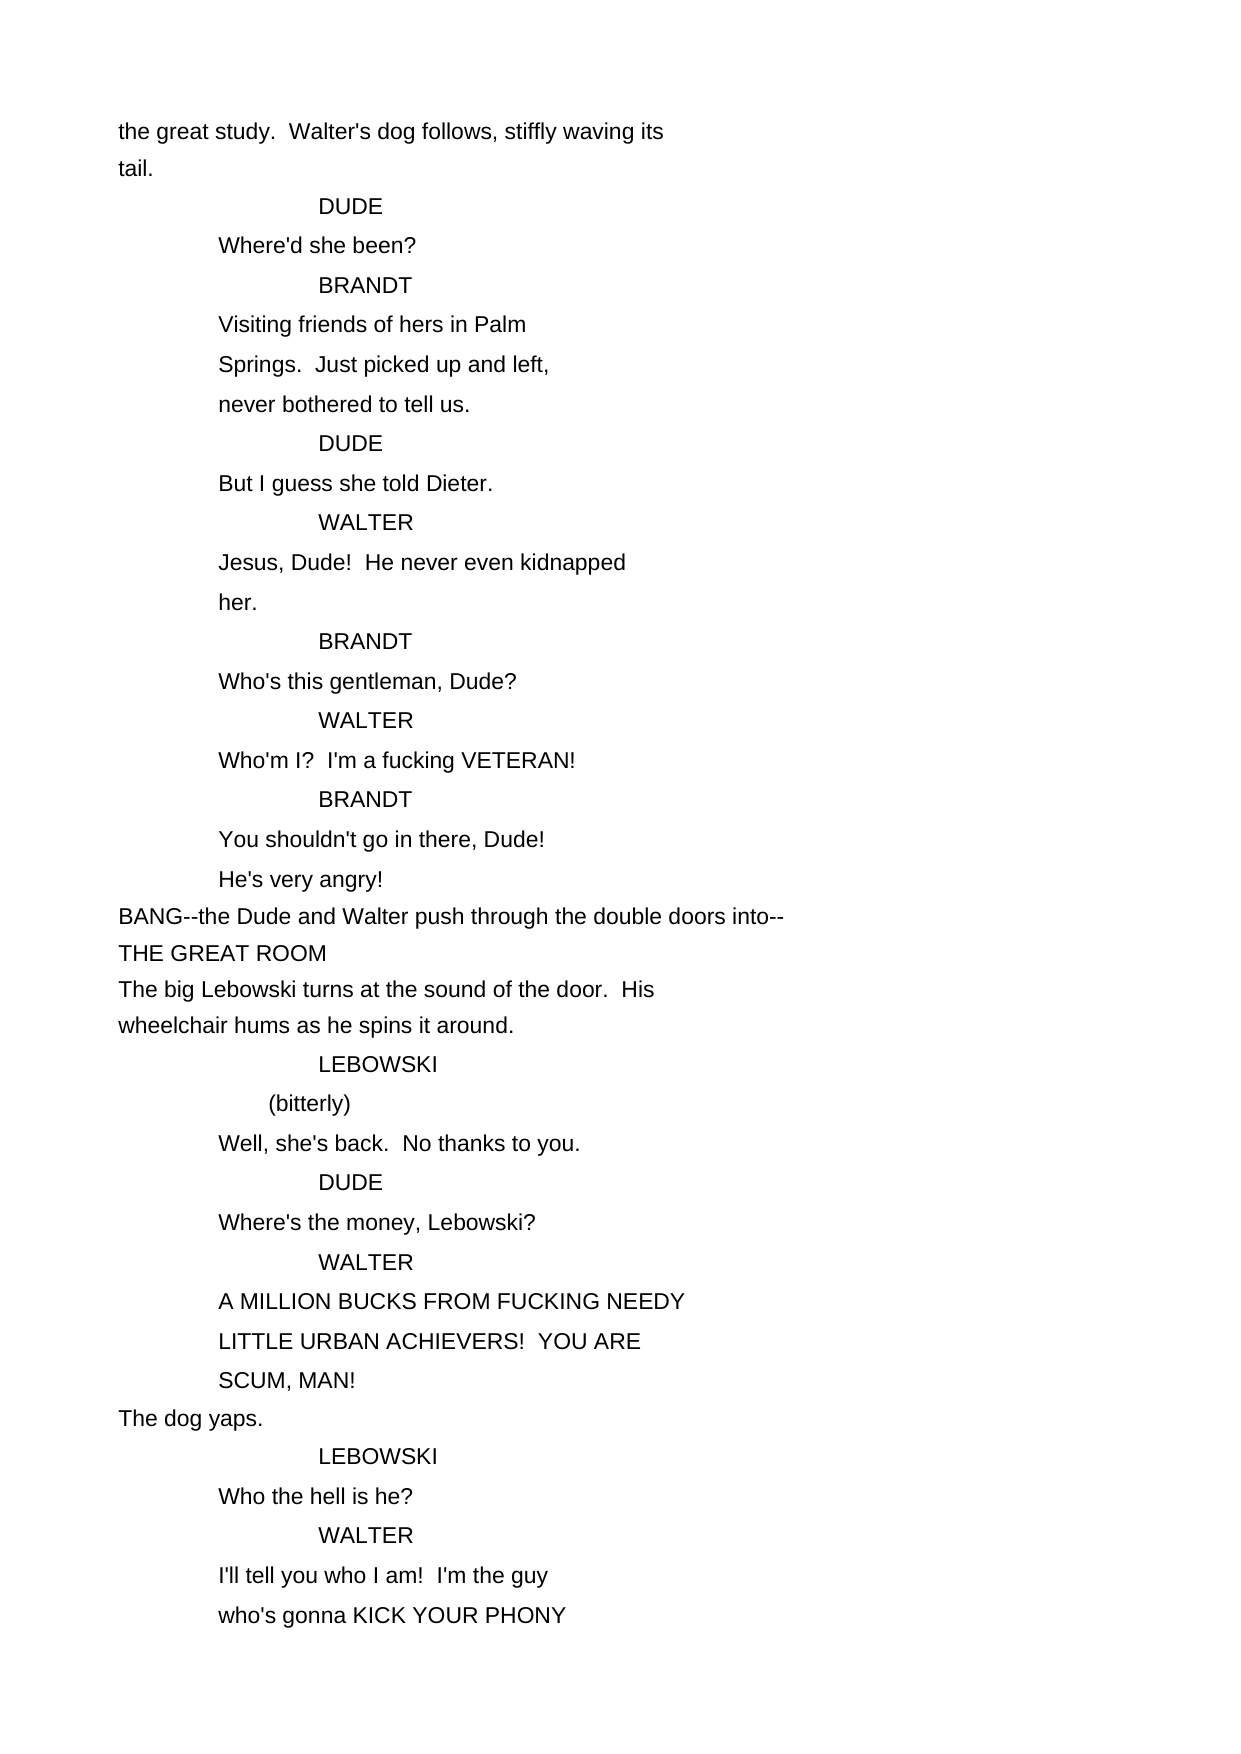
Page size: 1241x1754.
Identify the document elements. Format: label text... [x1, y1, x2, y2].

text Who'm I? I'm a fucking VETERAN! [118, 745, 1122, 774]
text tail. [118, 154, 1122, 181]
text LEBOWSKI [118, 1049, 1122, 1077]
text never bothered to tell us. [118, 389, 1122, 417]
text Well, she's back. No thanks to you. [118, 1128, 1122, 1157]
text BRANDT [118, 270, 1122, 299]
text But I guess she told Dieter. [118, 468, 1122, 497]
text A MILLION BUCKS FROM FUCKING NEEDY [118, 1286, 1122, 1315]
text LEBOWSKI [118, 1441, 1122, 1470]
text The dog yaps. [118, 1405, 1122, 1431]
text Where'd she been? [118, 230, 1122, 259]
text DUDE [118, 1167, 1122, 1196]
text Jesus, Dude! He never even kidnapped [118, 547, 1122, 576]
text I'll tell you who I am! I'm the guy [118, 1560, 1122, 1589]
text SCUM, MAN! [118, 1365, 1122, 1394]
text BANG--the Dude and Walter push through the double doors into-- [118, 903, 1122, 930]
text He's very angry! [118, 864, 1122, 892]
text WALTER [118, 1521, 1122, 1549]
text Where's the money, Lebowski? [118, 1207, 1122, 1236]
text the great study. Walter's dog follows, stiffly waving its [118, 118, 1122, 144]
text BRANDT [118, 784, 1122, 813]
text Springs. Just picked up and left, [118, 349, 1122, 378]
text Who's this gentleman, Dude? [118, 666, 1122, 694]
text DUDE [118, 191, 1122, 219]
text BRANDT [118, 626, 1122, 655]
text THE GREAT ROOM [118, 940, 1122, 966]
text her. [118, 587, 1122, 615]
text (bitterly) [118, 1088, 1122, 1117]
text You shouldn't go in there, Dude! [118, 824, 1122, 853]
text wheelchair hums as he spins it around. [118, 1012, 1122, 1039]
text WALTER [118, 705, 1122, 734]
text WALTER [118, 507, 1122, 536]
text who's gonna KICK YOUR PHONY [118, 1600, 1122, 1628]
text The big Lebowski turns at the sound of the door. His [118, 976, 1122, 1002]
text Visiting friends of hers in Palm [118, 309, 1122, 338]
text LITTLE URBAN ACHIEVERS! YOU ARE [118, 1326, 1122, 1354]
text DUDE [118, 428, 1122, 457]
text WALTER [118, 1247, 1122, 1275]
text Who the hell is he? [118, 1481, 1122, 1510]
